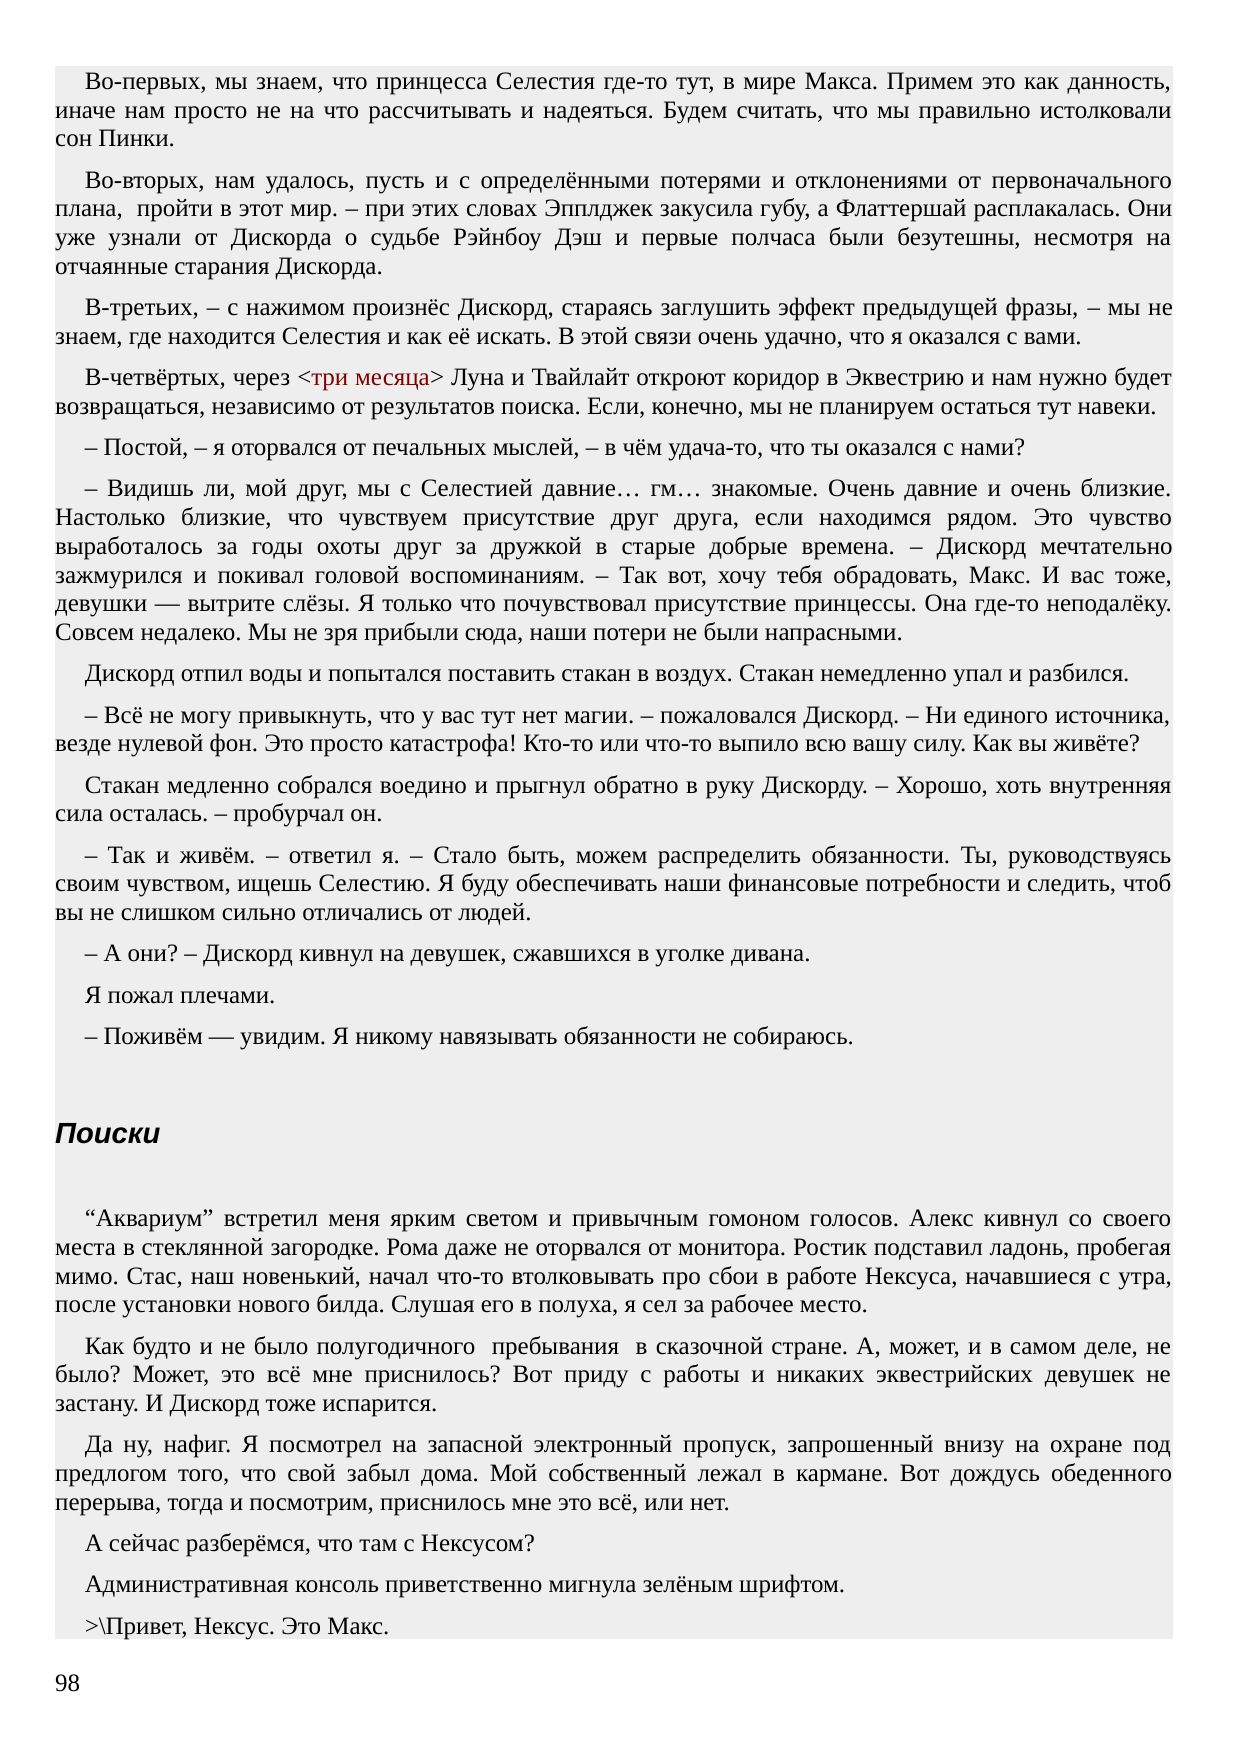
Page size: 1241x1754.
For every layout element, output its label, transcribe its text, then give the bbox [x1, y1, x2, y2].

text Да ну, нафиг. Я посмотрел на запасной электронный пропуск, запрошенный внизу на охране под предлогом того, что свой забыл дома. Мой собственный лежал в кармане. Вот дождусь обеденного перерыва, тогда и посмотрим, приснилось мне это всё, или нет. [55, 1429, 1173, 1516]
text А сейчас разберёмся, что там с Нексусом? [55, 1528, 1173, 1557]
text Во-первых, мы знаем, что принцесса Селестия где-то тут, в мире Макса. Примем это как данность, иначе нам просто не на что рассчитывать и надеяться. Будем считать, что мы правильно истолковали сон Пинки. [55, 66, 1173, 152]
text Во-вторых, нам удалось, пусть и с определёнными потерями и отклонениями от первоначального плана, пройти в этот мир. – при этих словах Эпплджек закусила губу, а Флаттершай расплакалась. Они уже узнали от Дискорда о судьбе Рэйнбоу Дэш и первые полчаса были безутешны, несмотря на отчаянные старания Дискорда. [55, 165, 1173, 280]
text Дискорд отпил воды и попытался поставить стакан в воздух. Стакан немедленно упал и разбился. [55, 658, 1173, 687]
text – Видишь ли, мой друг, мы с Селестией давние… гм… знакомые. Очень давние и очень близкие. Настолько близкие, что чувствуем присутствие друг друга, если находимся рядом. Это чувство выработалось за годы охоты друг за дружкой в старые добрые времена. – Дискорд мечтательно зажмурился и покивал головой воспоминаниям. – Так вот, хочу тебя обрадовать, Макс. И вас тоже, девушки — вытрите слёзы. Я только что почувствовал присутствие принцессы. Она где-то неподалёку. Совсем недалеко. Мы не зря прибыли сюда, наши потери не были напрасными. [55, 473, 1173, 646]
text Стакан медленно собрался воедино и прыгнул обратно в руку Дискорду. – Хорошо, хоть внутренняя сила осталась. – пробурчал он. [55, 770, 1173, 827]
text >\Привет, Нексус. Это Макс. [55, 1611, 1173, 1639]
text – Всё не могу привыкнуть, что у вас тут нет магии. – пожаловался Дискорд. – Ни единого источника, везде нулевой фон. Это просто катастрофа! Кто-то или что-то выпило всю вашу силу. Как вы живёте? [55, 700, 1173, 757]
text – Постой, – я оторвался от печальных мыслей, – в чём удача-то, что ты оказался с нами? [55, 432, 1173, 461]
text – Так и живём. – ответил я. – Стало быть, можем распределить обязанности. Ты, руководствуясь своим чувством, ищешь Селестию. Я буду обеспечивать наши финансовые потребности и следить, чтоб вы не слишком сильно отличались от людей. [55, 840, 1173, 926]
text Как будто и не было полугодичного пребывания в сказочной стране. А, может, и в самом деле, не было? Может, это всё мне приснилось? Вот приду с работы и никаких эквестрийских девушек не застану. И Дискорд тоже испарится. [55, 1331, 1173, 1417]
text “Аквариум” встретил меня ярким светом и привычным гомоном голосов. Алекс кивнул со своего места в стеклянной загородке. Рома даже не оторвался от монитора. Ростик подставил ладонь, пробегая мимо. Стас, наш новенький, начал что-то втолковывать про сбои в работе Нексуса, начавшиеся с утра, после установки нового билда. Слушая его в полуха, я сел за рабочее место. [55, 1203, 1173, 1318]
text – Поживём — увидим. Я никому навязывать обязанности не собираюсь. [55, 1021, 1173, 1050]
text Административная консоль приветственно мигнула зелёным шрифтом. [55, 1569, 1173, 1598]
text В-четвёртых, через <три месяца> Луна и Твайлайт откроют коридор в Эквестрию и нам нужно будет возвращаться, независимо от результатов поиска. Если, конечно, мы не планируем остаться тут навеки. [55, 362, 1173, 420]
subtitle Поиски [55, 1116, 1173, 1149]
text В-третьих, – с нажимом произнёс Дискорд, стараясь заглушить эффект предыдущей фразы, – мы не знаем, где находится Селестия и как её искать. В этой связи очень удачно, что я оказался с вами. [55, 292, 1173, 350]
text Я пожал плечами. [55, 980, 1173, 1008]
text – А они? – Дискорд кивнул на девушек, сжавшихся в уголке дивана. [55, 938, 1173, 967]
